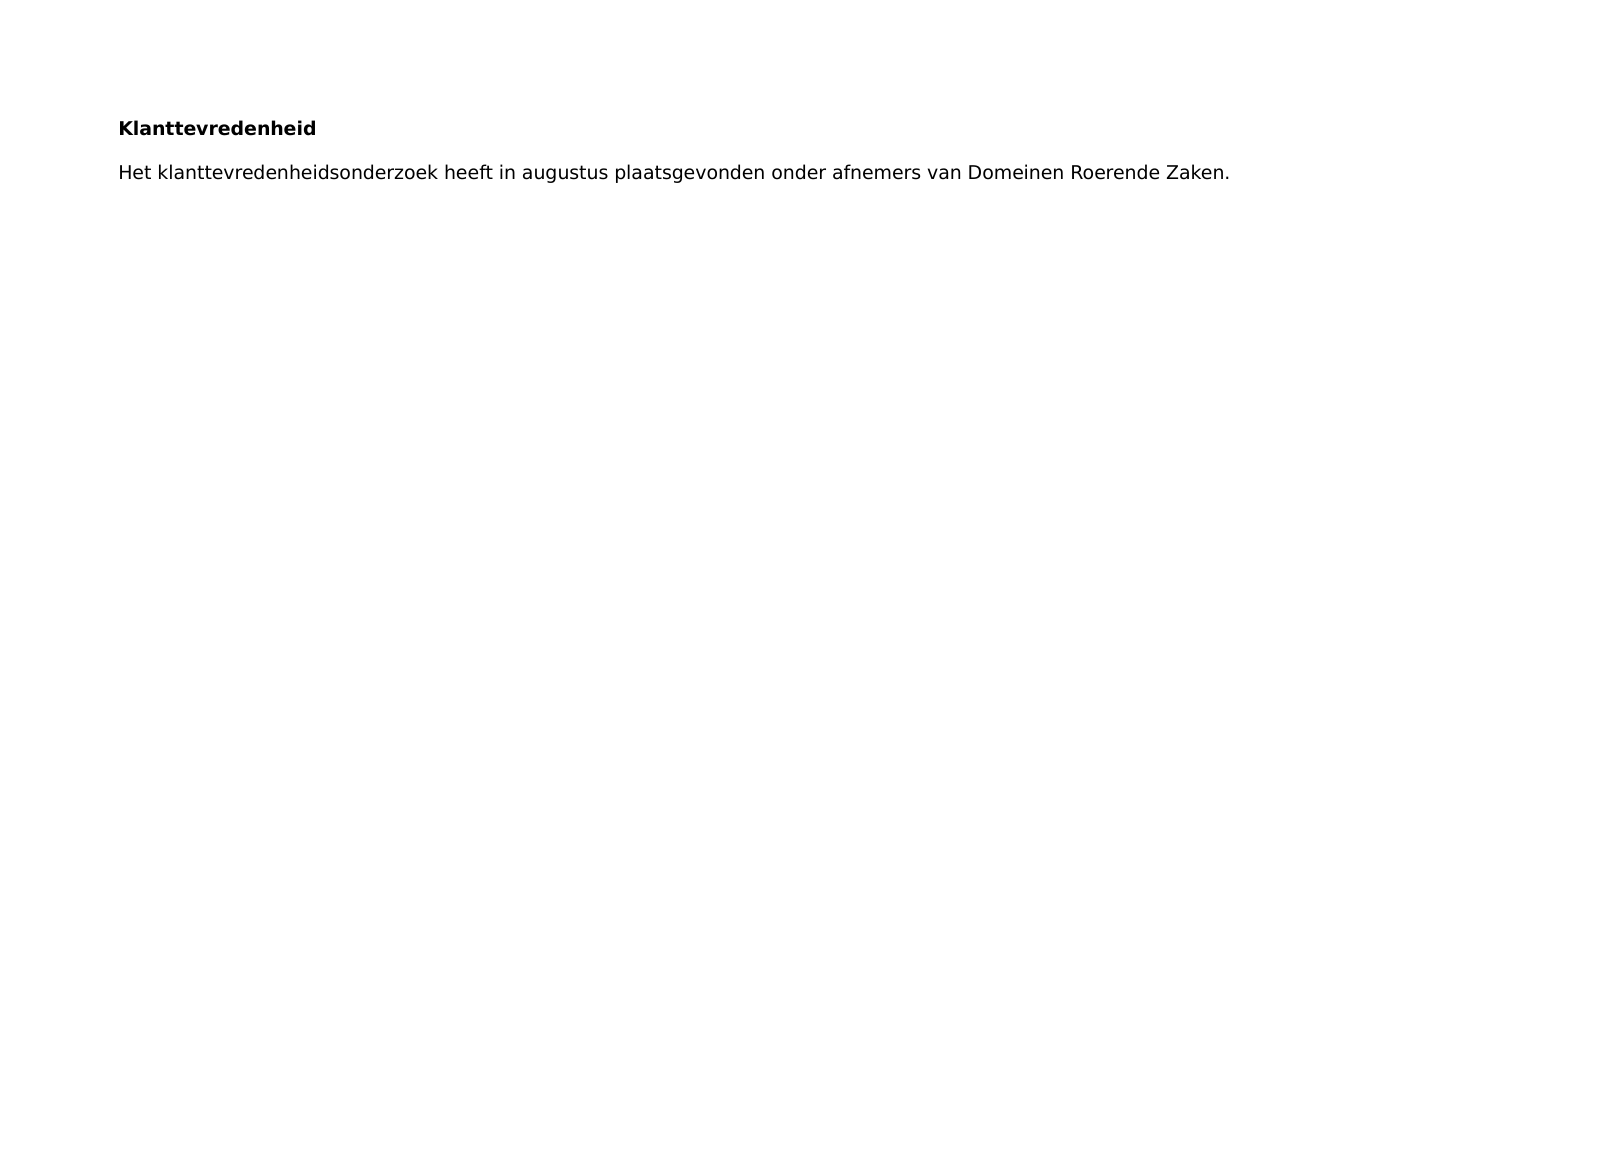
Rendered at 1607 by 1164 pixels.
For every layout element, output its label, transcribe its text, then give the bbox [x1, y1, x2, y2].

text Het klanttevredenheidsonderzoek heeft in augustus plaatsgevonden onder afnemers van Domeinen Roerende Zaken. [118, 162, 1488, 184]
subtitle Klanttevredenheid [118, 118, 1488, 140]
